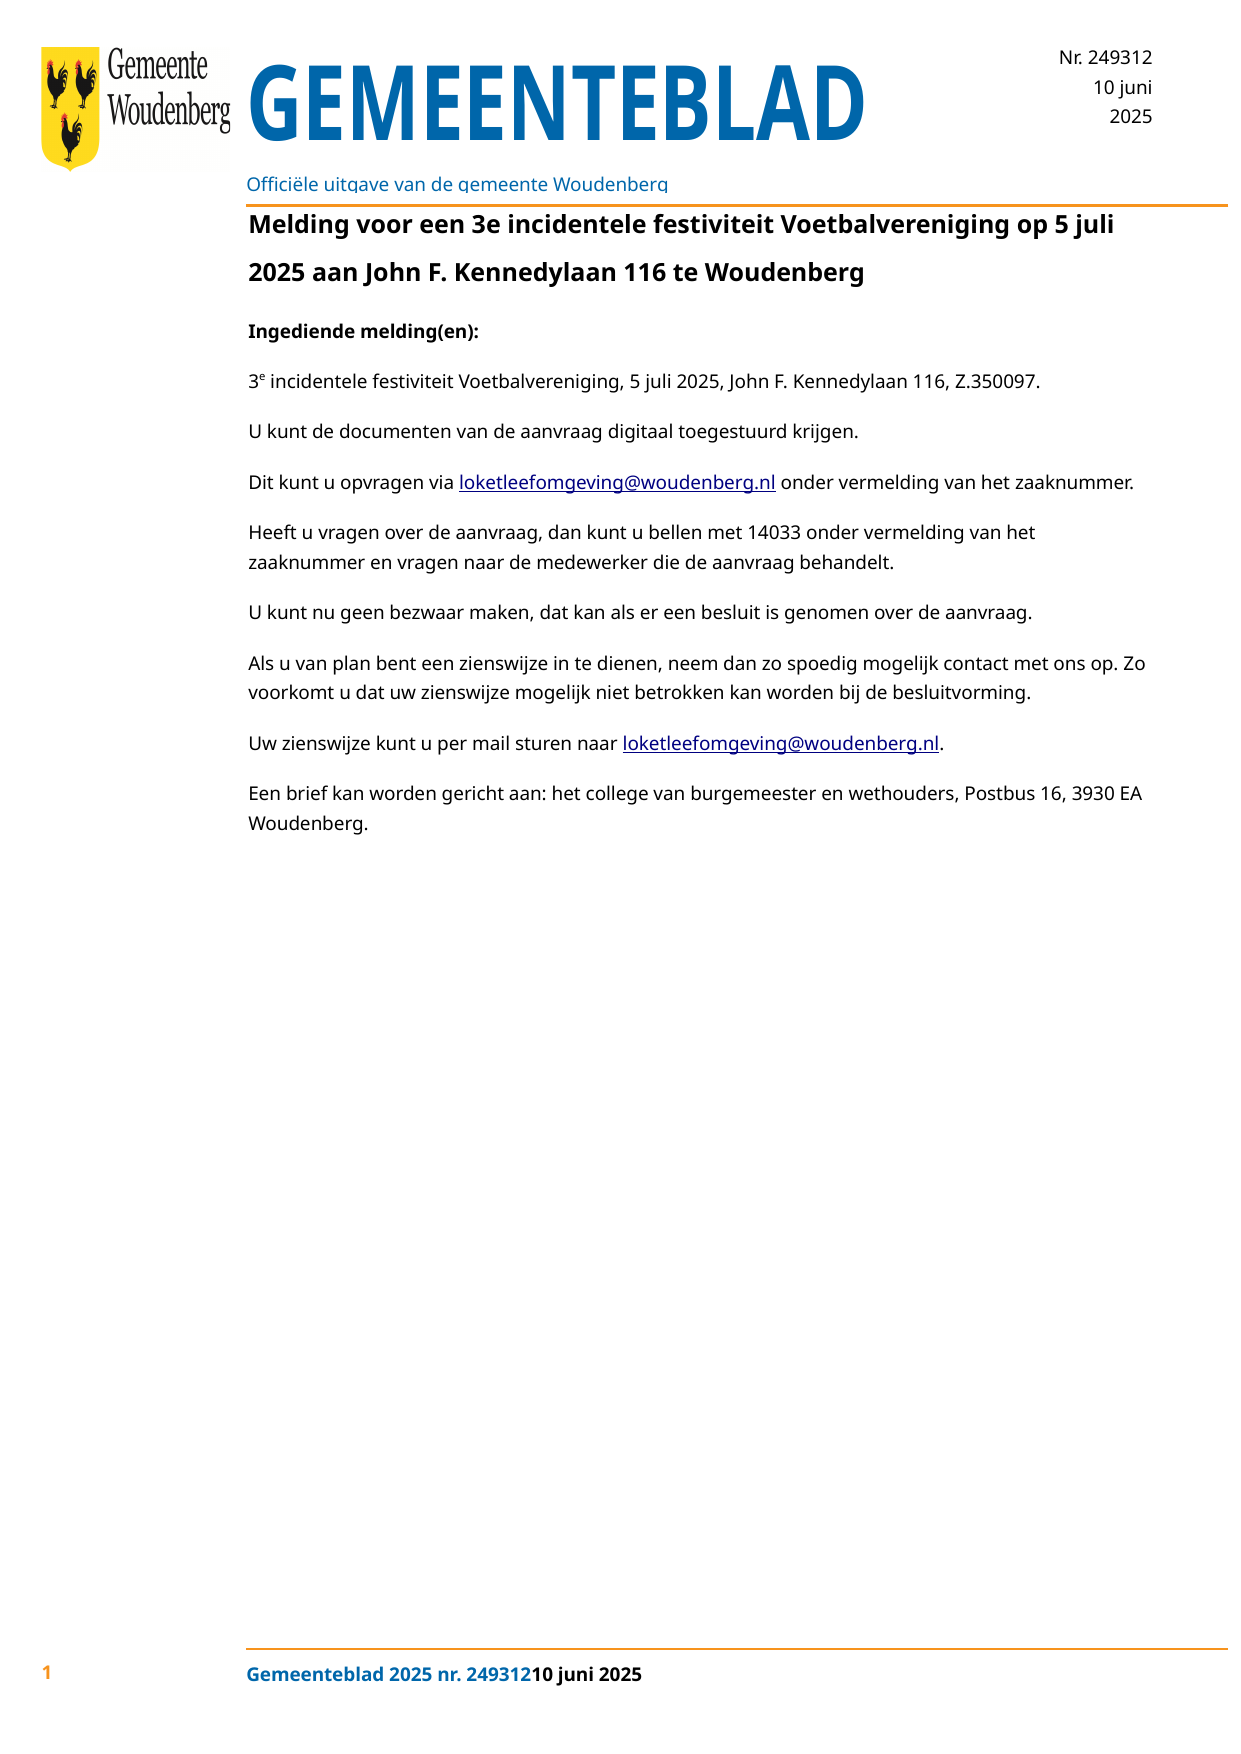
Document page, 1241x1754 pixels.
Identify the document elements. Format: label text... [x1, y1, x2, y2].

text Ingediende melding(en): [248, 318, 1152, 344]
text U kunt nu geen bezwaar maken, dat kan als er een besluit is genomen over de aanvraag. [248, 599, 1152, 625]
text Als u van plan bent een zienswijze in te dienen, neem dan zo spoedig mogelijk contact met ons op. Zo voorkomt u dat uw zienswijze mogelijk niet betrokken kan worden bij de besluitvorming. [248, 650, 1152, 705]
picture [41, 47, 231, 172]
text U kunt de documenten van de aanvraag digitaal toegestuurd krijgen. [248, 419, 1152, 444]
text Dit kunt u opvragen via loketleefomgeving@woudenberg.nl onder vermelding van het zaaknummer. [248, 469, 1152, 495]
text Een brief kan worden gericht aan: het college van burgemeester en wethouders, Postbus 16, 3930 EA Woudenberg. [248, 780, 1152, 836]
text Melding voor een 3e incidentele festiviteit Voetbalvereniging op 5 juli 2025 aan John F. Kennedylaan 116 te Woudenberg [248, 207, 1152, 288]
text Uw zienswijze kunt u per mail sturen naar loketleefomgeving@woudenberg.nl. [248, 730, 1152, 756]
text 3e incidentele festiviteit Voetbalvereniging, 5 juli 2025, John F. Kennedylaan 116, Z.350097. [248, 368, 1152, 394]
text Heeft u vragen over de aanvraag, dan kunt u bellen met 14033 onder vermelding van het zaaknummer en vragen naar de medewerker die de aanvraag behandelt. [248, 519, 1152, 575]
